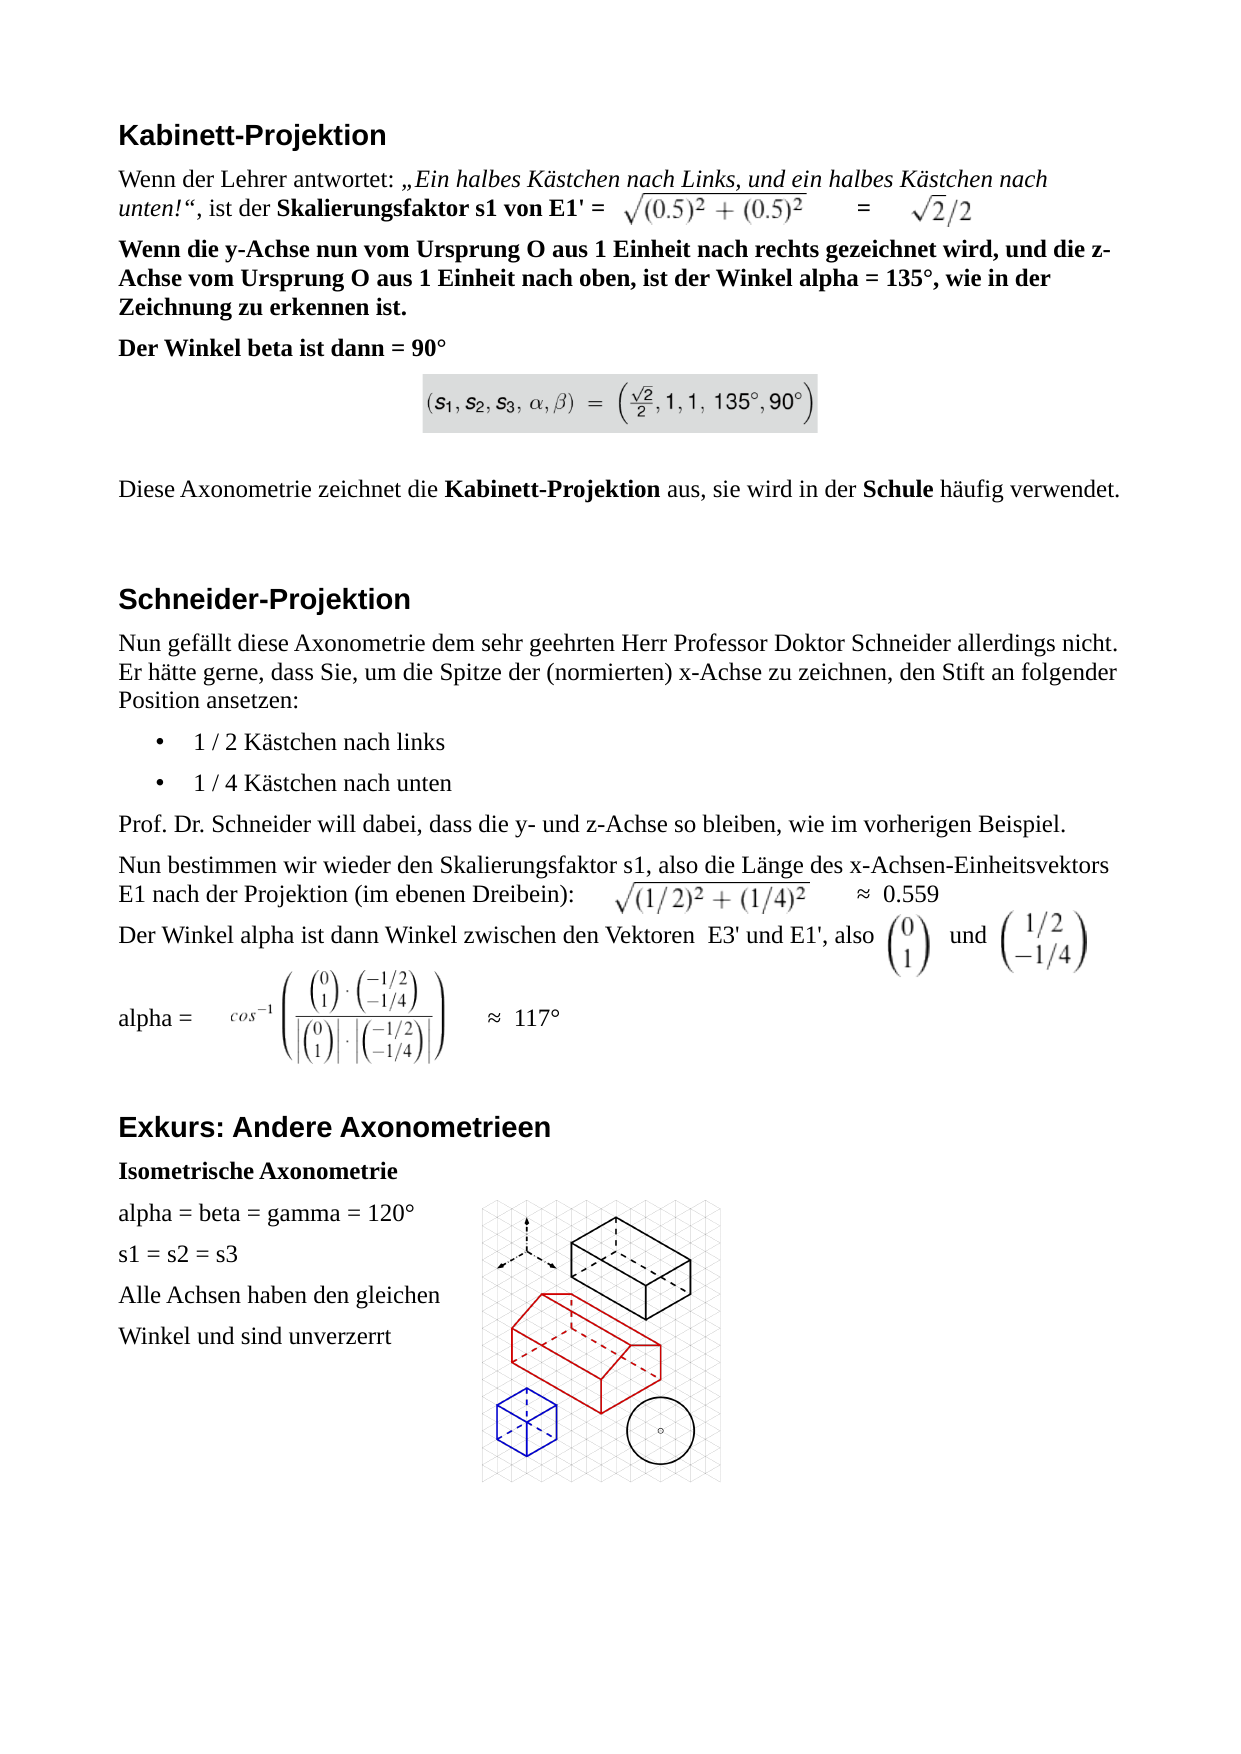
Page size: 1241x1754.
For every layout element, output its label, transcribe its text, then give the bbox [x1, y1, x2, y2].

subtitle Exkurs: Andere Axonometrieen [118, 1110, 1122, 1144]
picture [231, 970, 445, 1065]
text ≈ 117° [445, 1003, 1122, 1032]
picture [623, 193, 807, 225]
text Winkel und sind unverzerrt [118, 1321, 478, 1350]
picture [1001, 910, 1087, 975]
text Alle Achsen haben den gleichen [118, 1280, 478, 1309]
list 1 / 2 Kästchen nach links [156, 727, 1122, 755]
picture [910, 195, 972, 227]
subtitle Kabinett-Projektion [118, 118, 1122, 152]
list 1 / 4 Kästchen nach unten [156, 768, 1122, 797]
picture [478, 1196, 724, 1486]
text alpha = [118, 1003, 231, 1032]
text Wenn der Lehrer antwortet: „Ein halbes Kästchen nach Links, und ein halbes Kästchen nach unten!“, ist der Skalierungsfaktor s1 von E1' = = [118, 164, 1122, 222]
text [724, 1321, 1122, 1350]
subtitle Schneider-Projektion [118, 582, 1122, 615]
text Nun gefällt diese Axonometrie dem sehr geehrten Herr Professor Doktor Schneider allerdings nicht. Er hätte gerne, dass Sie, um die Spitze der (normierten) x-Achse zu zeichnen, den Stift an folgender Position ansetzen: [118, 628, 1122, 714]
text s1 = s2 = s3 [118, 1239, 478, 1268]
picture [422, 374, 818, 433]
text Nun bestimmen wir wieder den Skalierungsfaktor s1, also die Länge des x-Achsen-Einheitsvektors E1 nach der Projektion (im ebenen Dreibein): ≈ 0.559 [118, 850, 1122, 908]
picture [614, 882, 810, 914]
text Der Winkel beta ist dann = 90° [118, 333, 1122, 362]
text [724, 1239, 1122, 1268]
text und [930, 920, 1001, 949]
text Diese Axonometrie zeichnet die Kabinett-Projektion aus, sie wird in der Schule häufig verwendet. [118, 474, 1122, 503]
text Isometrische Axonometrie [118, 1156, 1122, 1185]
text alpha = beta = gamma = 120° [118, 1198, 478, 1226]
text Wenn die y-Achse nun vom Ursprung O aus 1 Einheit nach rechts gezeichnet wird, und die z-Achse vom Ursprung O aus 1 Einheit nach oben, ist der Winkel alpha = 135°, wie in der Zeichnung zu erkennen ist. [118, 234, 1122, 320]
text [724, 1198, 1122, 1226]
text Der Winkel alpha ist dann Winkel zwischen den Vektoren E3' und E1', also [118, 920, 887, 949]
text Prof. Dr. Schneider will dabei, dass die y- und z-Achse so bleiben, wie im vorherigen Beispiel. [118, 809, 1122, 838]
picture [887, 914, 930, 979]
text [724, 1280, 1122, 1309]
